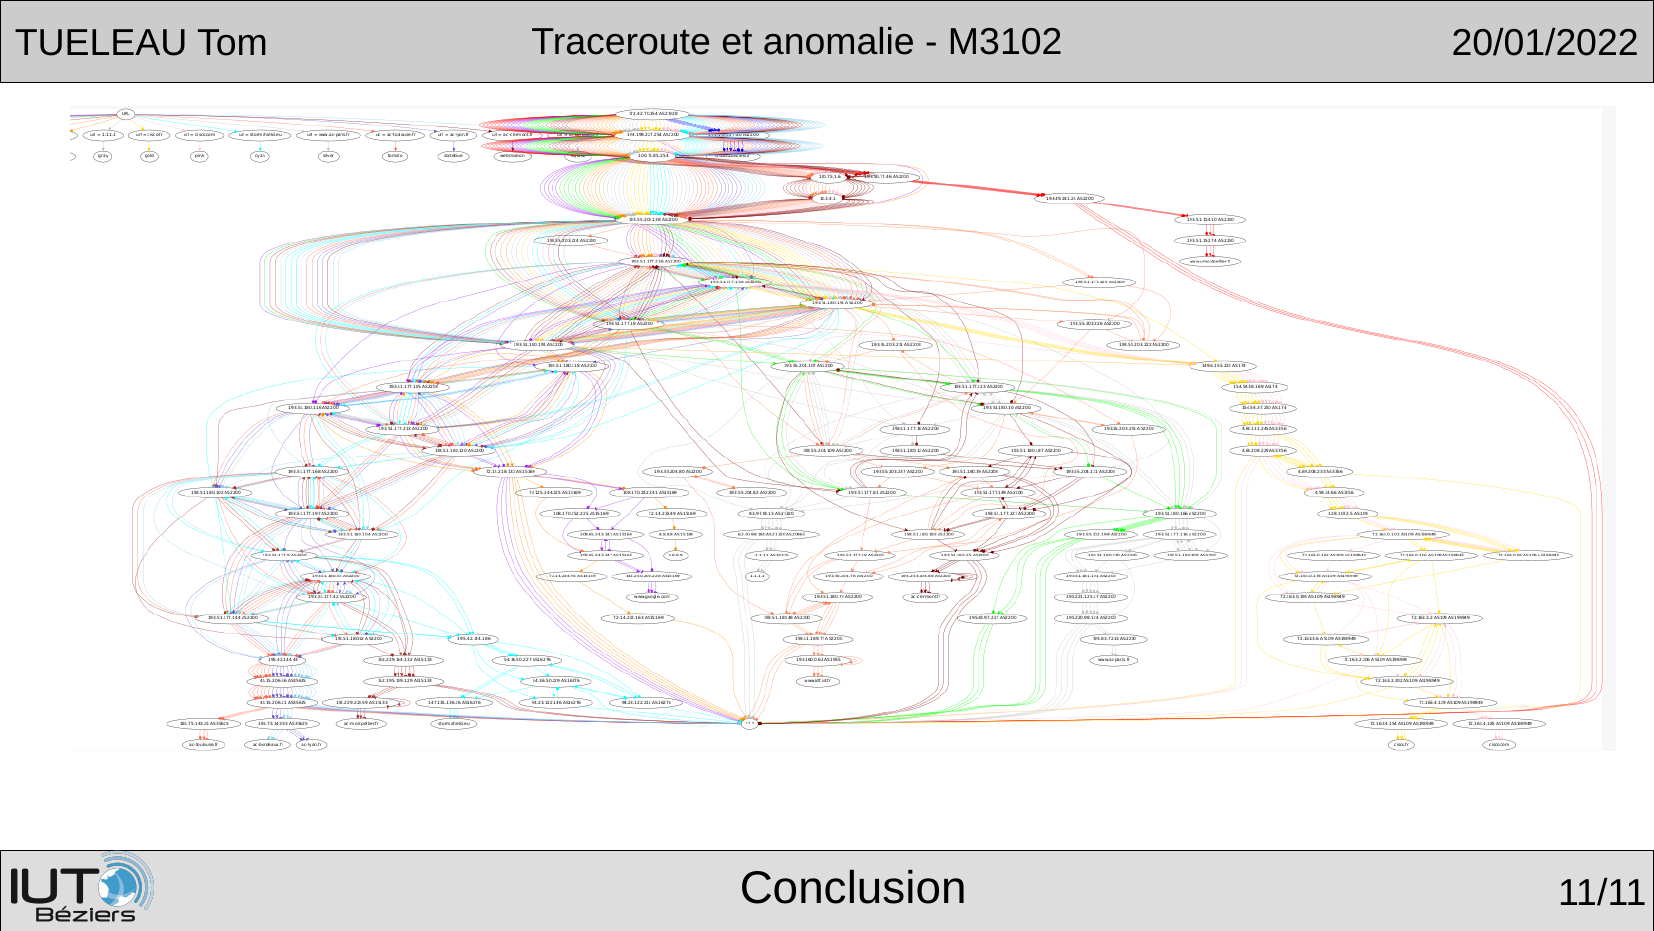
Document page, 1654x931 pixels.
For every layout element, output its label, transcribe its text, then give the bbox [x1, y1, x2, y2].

picture [11, 850, 154, 922]
picture [70, 106, 1616, 751]
text_box Conclusion [724, 855, 1123, 922]
